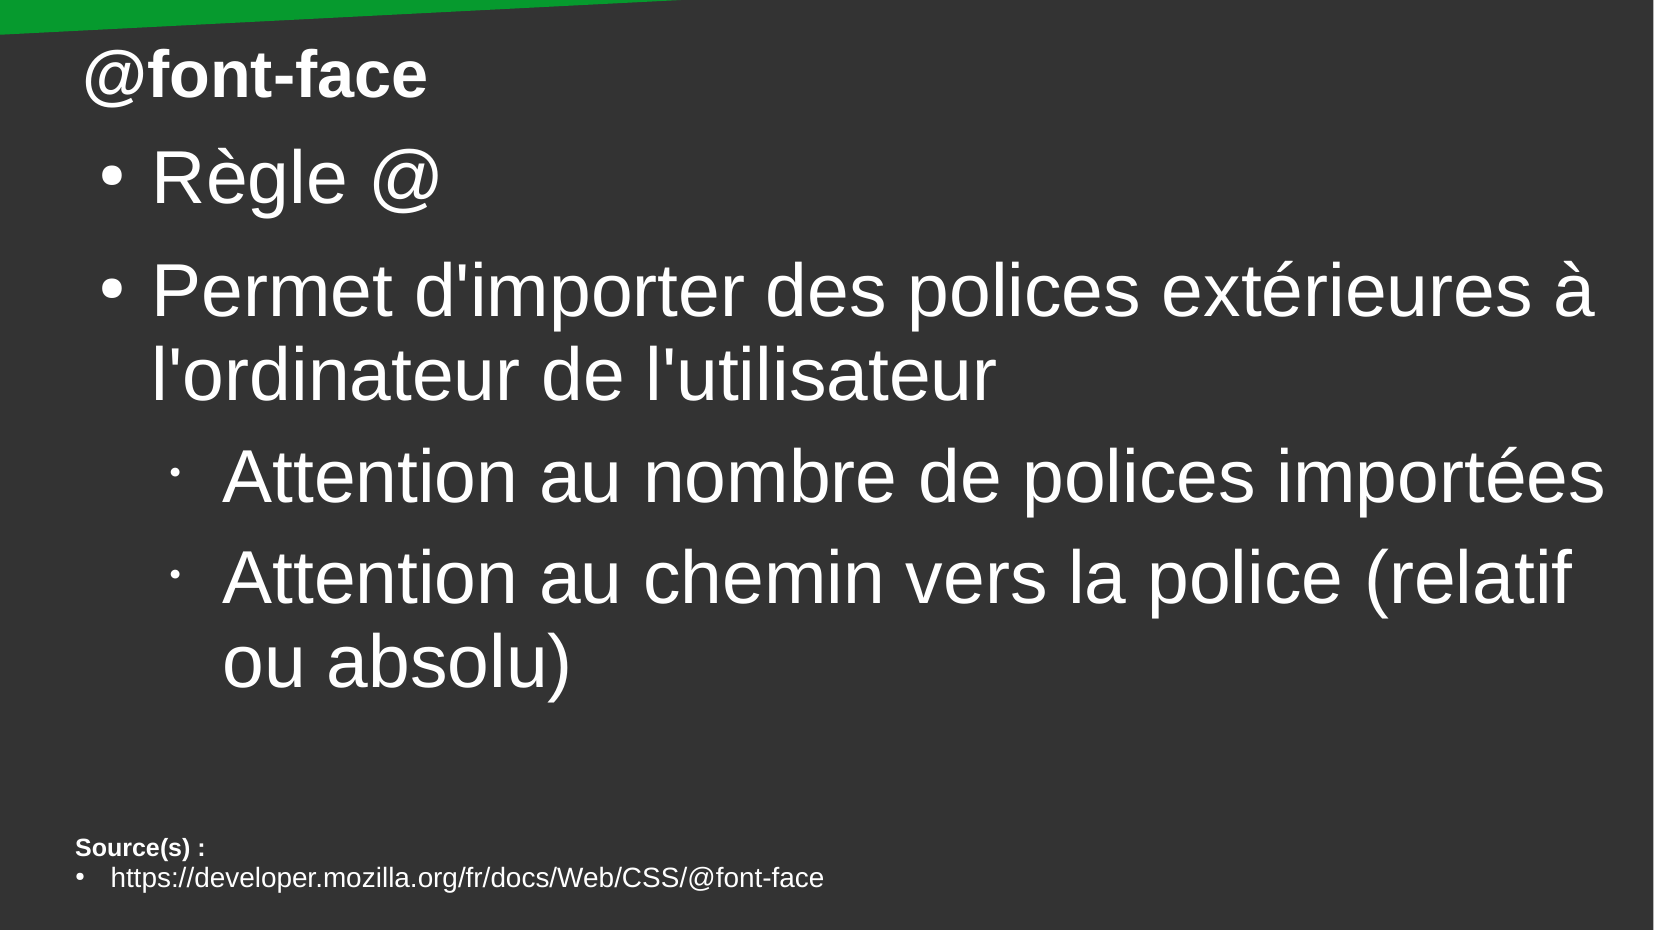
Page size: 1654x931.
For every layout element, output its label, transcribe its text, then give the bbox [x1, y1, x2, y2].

text_box Source(s) : https://developer.mozilla.org/fr/docs/Web/CSS/@font-face [60, 826, 1546, 901]
list Règle @ Permet d'importer des polices extérieures à l'ordinateur de l'utilisateur Attention au nombre de polices importées Attention au chemin vers la police (relatif ou absolu) [80, 135, 1630, 745]
title @font-face [82, 37, 1571, 114]
text_box [0, 0, 682, 35]
